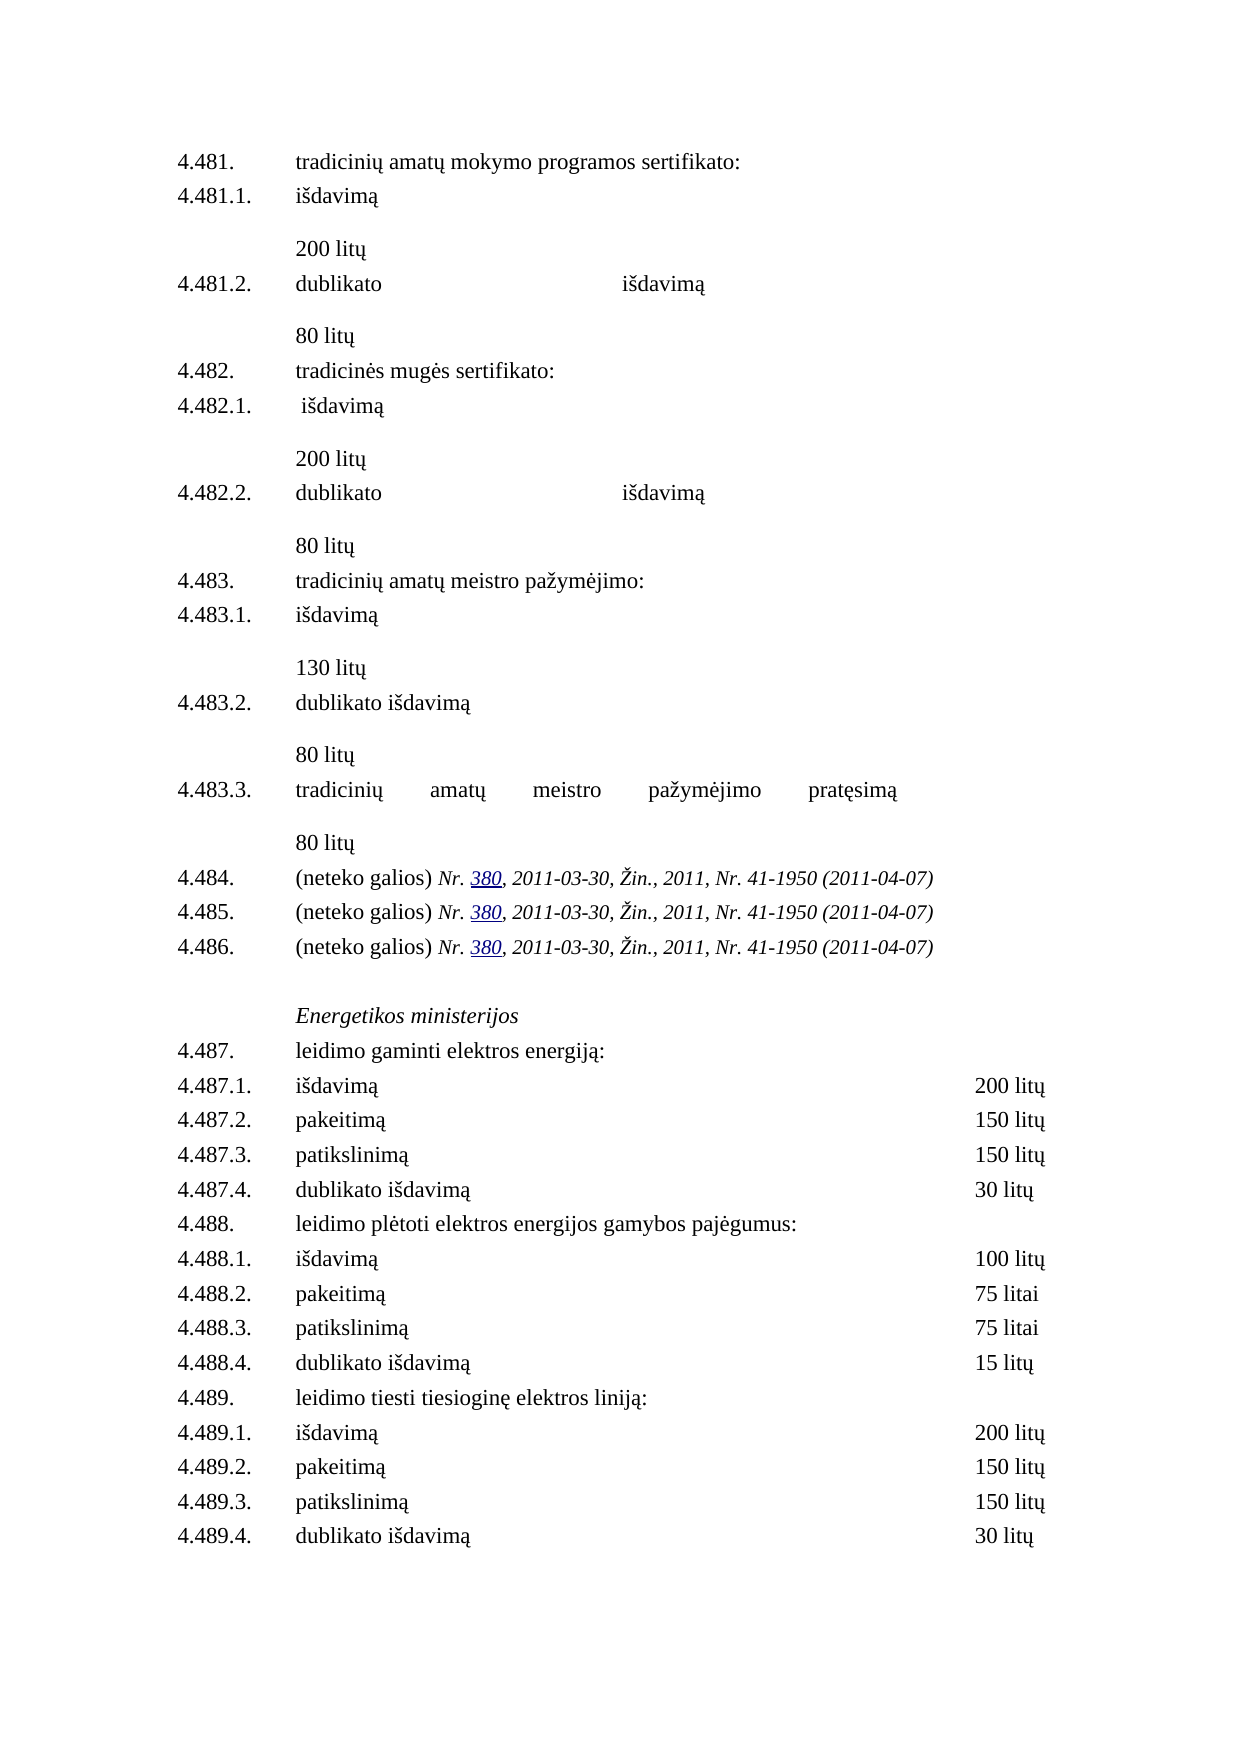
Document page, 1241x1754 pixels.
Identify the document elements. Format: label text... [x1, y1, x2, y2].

text 4.483. tradicinių amatų meistro pažymėjimo: [177, 567, 945, 593]
text 4.488.2. pakeitimą 75 litai [177, 1280, 1122, 1306]
text 4.483.2. dublikato išdavimą 80 litų [177, 689, 945, 768]
text 4.481.1. išdavimą 200 litų [177, 182, 945, 261]
text 4.483.1. išdavimą 130 litų [177, 601, 945, 680]
text 4.489.3. patikslinimą 150 litų [177, 1488, 1122, 1514]
text 4.481. tradicinių amatų mokymo programos sertifikato: [177, 148, 945, 174]
text 4.487.1. išdavimą 200 litų [177, 1072, 1122, 1098]
text 4.482.1. išdavimą 200 litų [177, 392, 945, 471]
text 4.487.3. patikslinimą 150 litų [177, 1141, 1122, 1167]
text 4.482. tradicinės mugės sertifikato: [177, 357, 945, 383]
text 4.489.4. dublikato išdavimą 30 litų [177, 1523, 1122, 1549]
text 4.485. (neteko galios) Nr. 380, 2011-03-30, Žin., 2011, Nr. 41-1950 (2011-04-07) [177, 898, 1122, 924]
text 4.486. (neteko galios) Nr. 380, 2011-03-30, Žin., 2011, Nr. 41-1950 (2011-04-07) [177, 933, 1122, 959]
text 4.481.2. dublikato išdavimą 80 litų [177, 270, 945, 349]
text 4.487.4. dublikato išdavimą 30 litų [177, 1176, 1122, 1202]
text 4.484. (neteko galios) Nr. 380, 2011-03-30, Žin., 2011, Nr. 41-1950 (2011-04-07) [177, 863, 1122, 890]
text 4.482.2. dublikato išdavimą 80 litų [177, 479, 945, 558]
text 4.488. leidimo plėtoti elektros energijos gamybos pajėgumus: [177, 1210, 1122, 1237]
text 4.489.2. pakeitimą 150 litų [177, 1453, 1122, 1479]
text 4.489.1. išdavimą 200 litų [177, 1418, 1122, 1445]
text 4.487. leidimo gaminti elektros energiją: [177, 1037, 1122, 1063]
text 4.488.3. patikslinimą 75 litai [177, 1314, 1122, 1341]
text 4.488.1. išdavimą 100 litų [177, 1245, 1122, 1271]
text 4.487.2. pakeitimą 150 litų [177, 1106, 1122, 1133]
text 4.488.4. dublikato išdavimą 15 litų [177, 1349, 1122, 1376]
text Energetikos ministerijos [177, 1002, 1122, 1029]
text 4.483.3. tradicinių amatų meistro pažymėjimo pratęsimą 80 litų [177, 776, 945, 855]
text 4.489. leidimo tiesti tiesioginę elektros liniją: [177, 1384, 1122, 1410]
